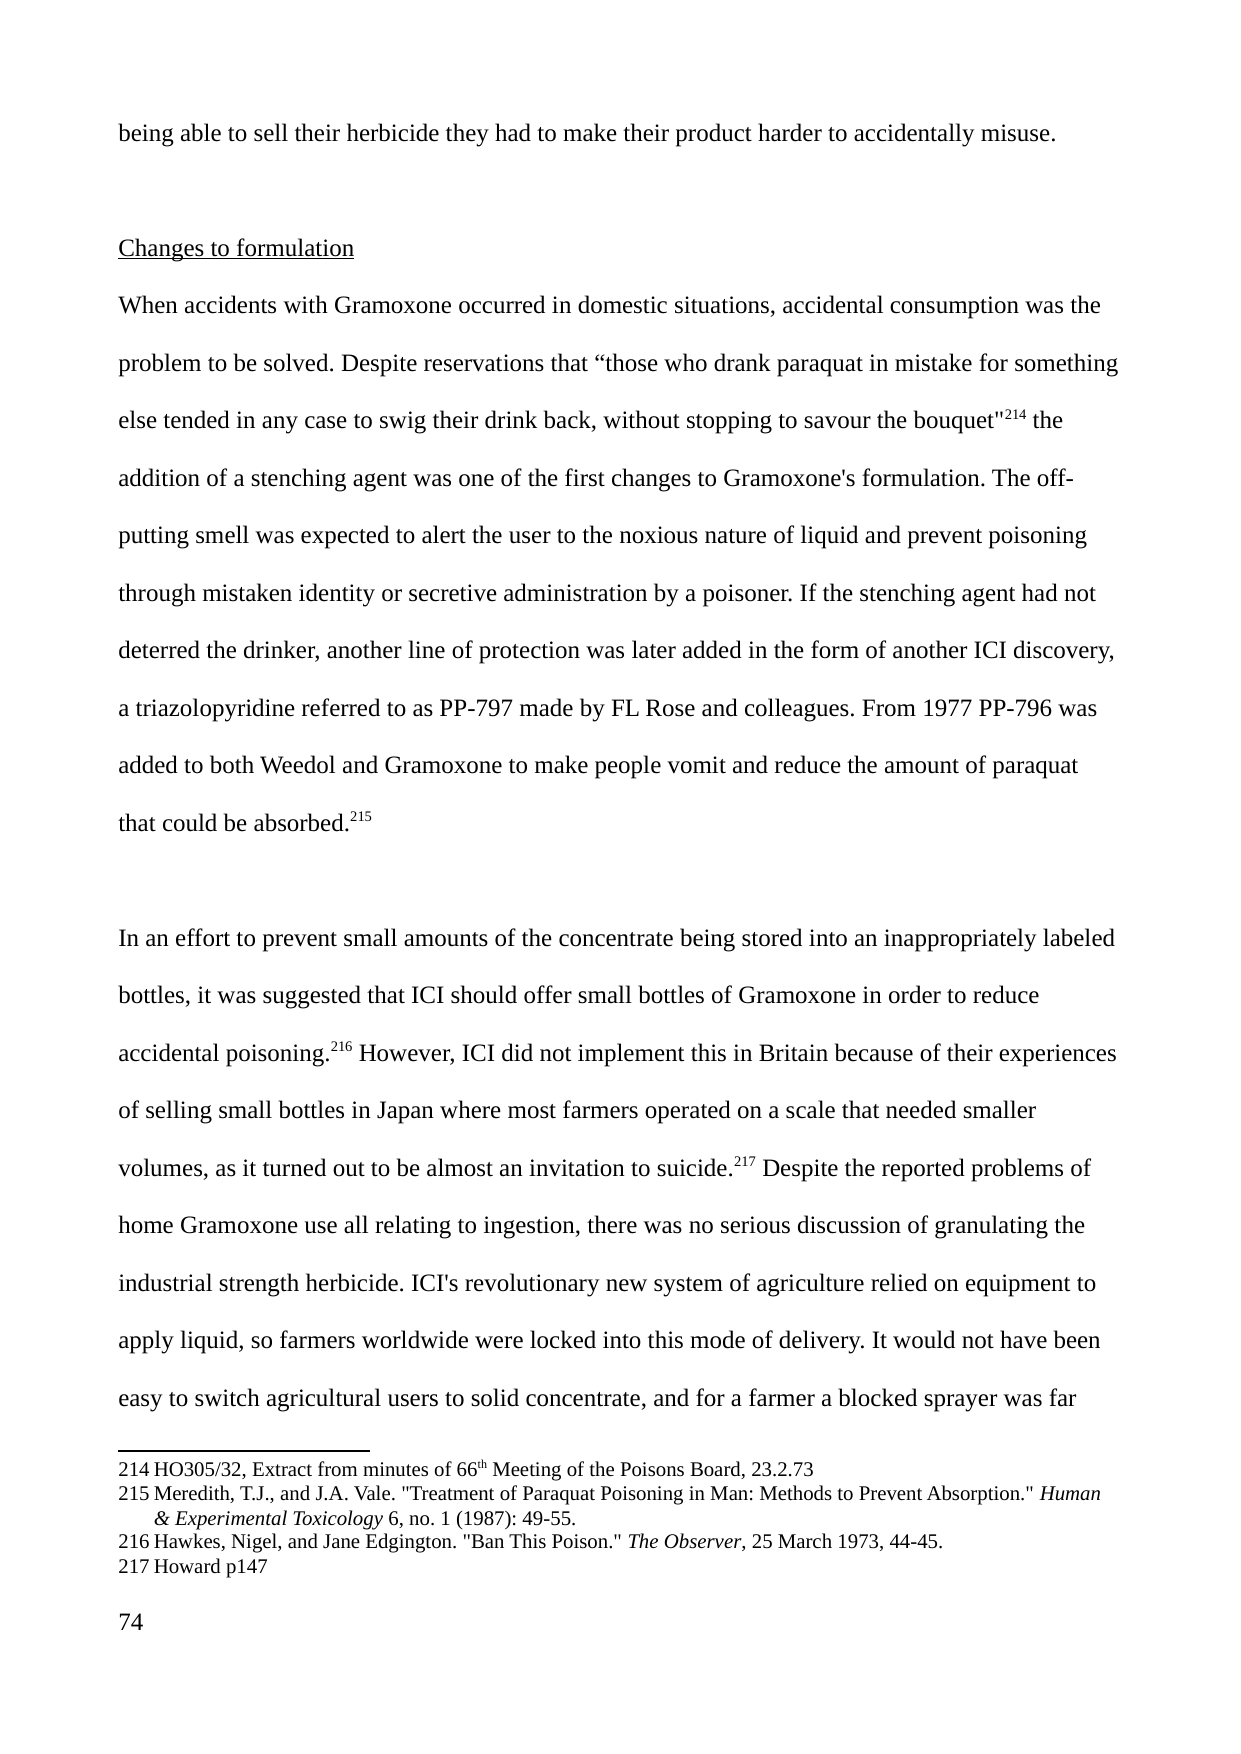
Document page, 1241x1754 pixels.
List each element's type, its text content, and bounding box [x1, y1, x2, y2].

text HO305/32, Extract from minutes of 66th Meeting of the Poisons Board, 23.2.73 [118, 1457, 1122, 1481]
text Howard p147 [118, 1553, 1122, 1578]
text Meredith, T.J., and J.A. Vale. "Treatment of Paraquat Poisoning in Man: Methods to Prevent Absorption." Human & Experimental Toxicology 6, no. 1 (1987): 49-55. [118, 1481, 1122, 1529]
text Changes to formulation [118, 233, 1122, 262]
text When accidents with Gramoxone occurred in domestic situations, accidental consumption was the problem to be solved. Despite reservations that “those who drank paraquat in mistake for something else tended in any case to swig their drink back, without stopping to savour the bouquet" the addition of a stenching agent was one of the first changes to Gramoxone's formulation. The off-putting smell was expected to alert the user to the noxious nature of liquid and prevent poisoning through mistaken identity or secretive administration by a poisoner. If the stenching agent had not deterred the drinker, another line of protection was later added in the form of another ICI discovery, a triazolopyridine referred to as PP-797 made by FL Rose and colleagues. From 1977 PP-796 was added to both Weedol and Gramoxone to make people vomit and reduce the amount of paraquat that could be absorbed. [118, 291, 1122, 837]
text Hawkes, Nigel, and Jane Edgington. "Ban This Poison." The Observer, 25 March 1973, 44-45. [118, 1529, 1122, 1553]
text In an effort to prevent small amounts of the concentrate being stored into an inappropriately labeled bottles, it was suggested that ICI should offer small bottles of Gramoxone in order to reduce accidental poisoning. However, ICI did not implement this in Britain because of their experiences of selling small bottles in Japan where most farmers operated on a scale that needed smaller volumes, as it turned out to be almost an invitation to suicide. Despite the reported problems of home Gramoxone use all relating to ingestion, there was no serious discussion of granulating the industrial strength herbicide. ICI's revolutionary new system of agriculture relied on equipment to apply liquid, so farmers worldwide were locked into this mode of delivery. It would not have been easy to switch agricultural users to solid concentrate, and for a farmer a blocked sprayer was far [118, 923, 1122, 1412]
text being able to sell their herbicide they had to make their product harder to accidentally misuse. [118, 118, 1122, 147]
